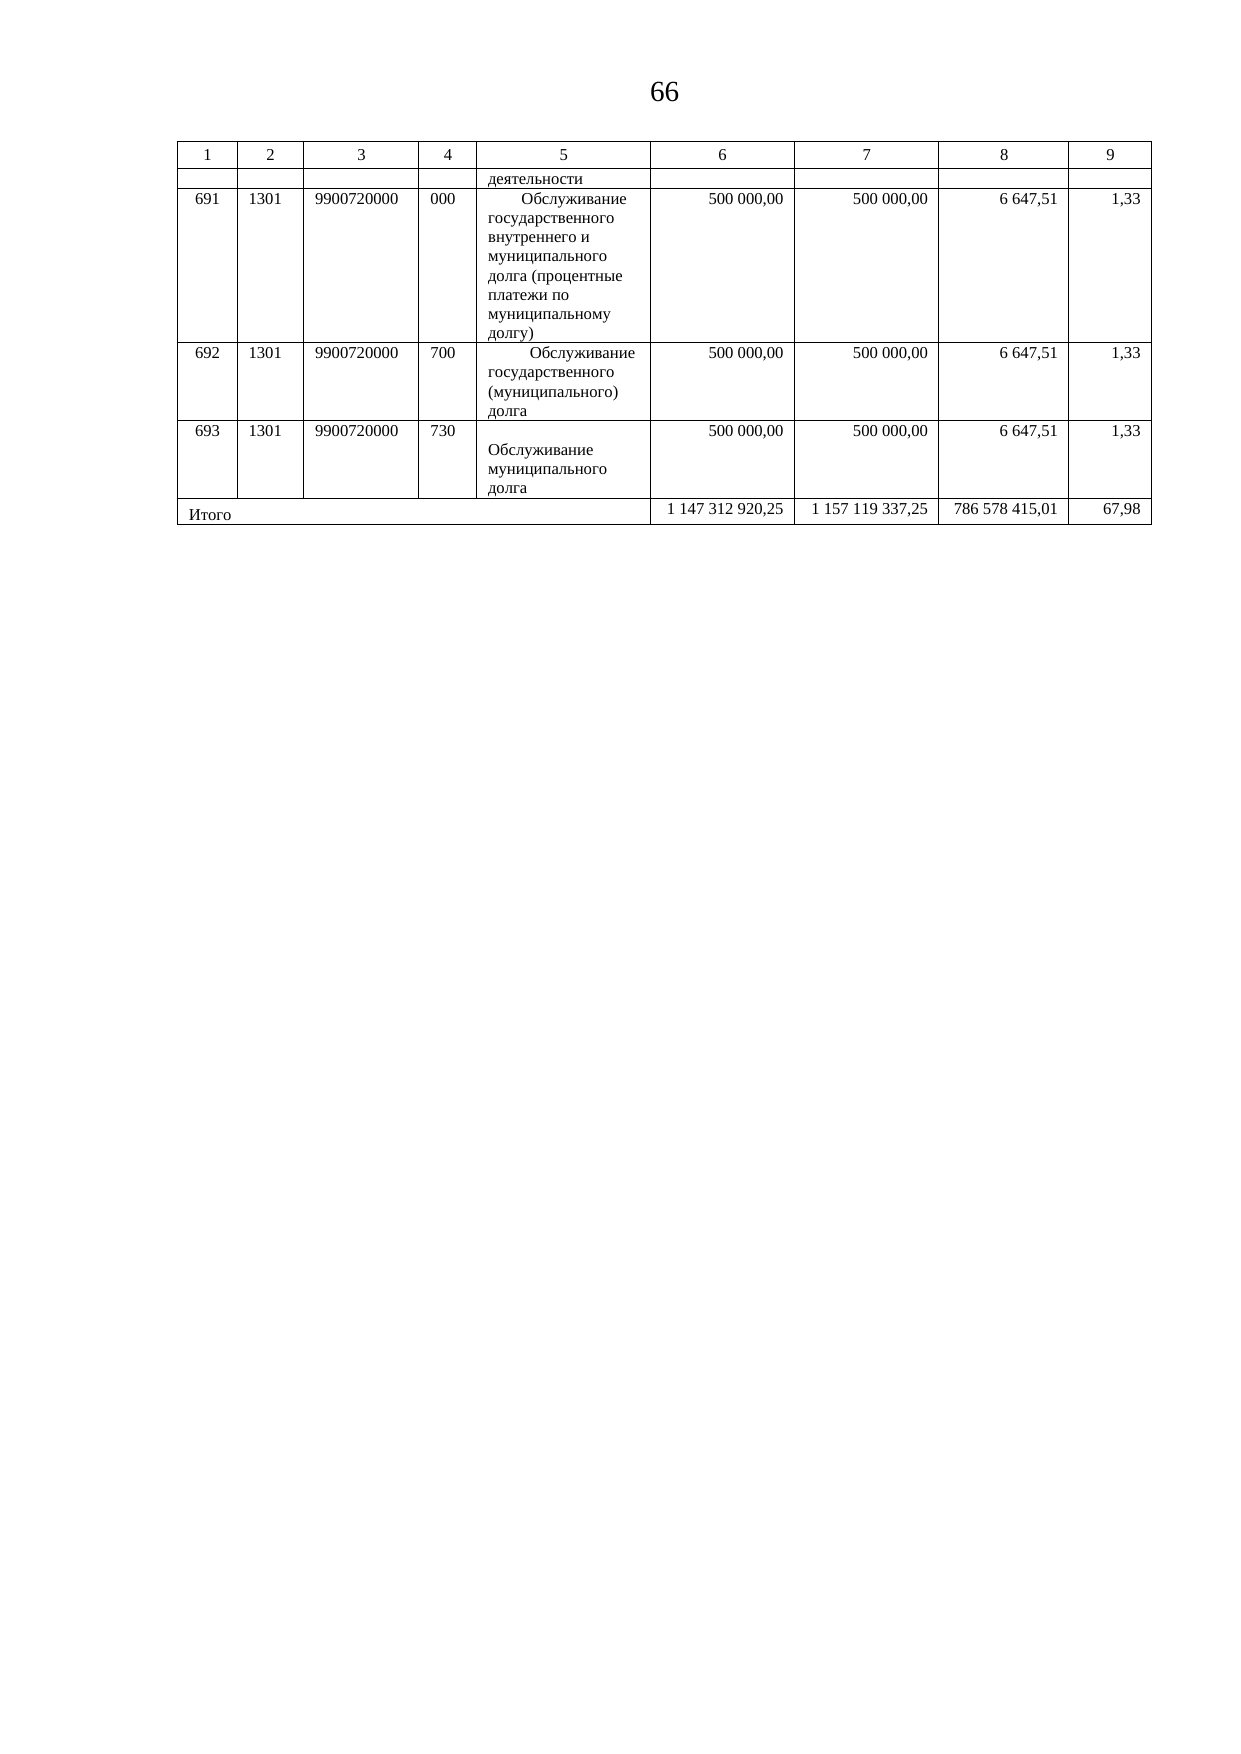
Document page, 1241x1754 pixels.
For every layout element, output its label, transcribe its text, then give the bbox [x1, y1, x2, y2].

table_cell деятельности [477, 169, 650, 188]
table_cell [651, 169, 794, 188]
table_cell [419, 169, 476, 188]
table_cell 1301 [238, 189, 303, 342]
table_cell 500 000,00 [651, 189, 794, 342]
table_cell 692 [178, 343, 237, 420]
table_cell 1 157 119 337,25 [795, 499, 938, 524]
table_cell 6 647,51 [939, 421, 1068, 497]
table_cell 1301 [238, 421, 303, 497]
table_cell Итого [178, 499, 650, 524]
table_header 8 [939, 142, 1068, 167]
table_cell 691 [178, 189, 237, 342]
table_cell 693 [178, 421, 237, 497]
table_cell 6 647,51 [939, 189, 1068, 342]
table_cell 1,33 [1069, 343, 1151, 420]
table_cell 1301 [238, 343, 303, 420]
table_cell 1 147 312 920,25 [651, 499, 794, 524]
table_cell 1,33 [1069, 421, 1151, 497]
table_cell [304, 169, 418, 188]
table_cell 1,33 [1069, 189, 1151, 342]
table_cell Обслуживание государственного внутреннего и муниципального долга (процентные платежи по муниципальному долгу) [477, 189, 650, 342]
table_cell 67,98 [1069, 499, 1151, 524]
table_cell 500 000,00 [795, 421, 938, 497]
table_cell 730 [419, 421, 476, 497]
table_header 2 [238, 142, 303, 167]
table_cell [238, 169, 303, 188]
table_cell 700 [419, 343, 476, 420]
table_cell 786 578 415,01 [939, 499, 1068, 524]
table_cell 500 000,00 [651, 343, 794, 420]
table_cell 500 000,00 [795, 189, 938, 342]
table_cell Обслуживание государственного (муниципального) долга [477, 343, 650, 420]
table_cell [178, 169, 237, 188]
table_header 6 [651, 142, 794, 167]
table_header 5 [477, 142, 650, 167]
table_header 7 [795, 142, 938, 167]
table_cell 9900720000 [304, 421, 418, 497]
table_cell 500 000,00 [651, 421, 794, 497]
table_header 1 [178, 142, 237, 167]
table_cell [939, 169, 1068, 188]
table_cell [1069, 169, 1151, 188]
table_cell 9900720000 [304, 343, 418, 420]
table_cell Обслуживание муниципального долга [477, 421, 650, 497]
table_cell 6 647,51 [939, 343, 1068, 420]
table_header 4 [419, 142, 476, 167]
table_header 3 [304, 142, 418, 167]
table_cell [795, 169, 938, 188]
table_cell 000 [419, 189, 476, 342]
table_cell 9900720000 [304, 189, 418, 342]
table_header 9 [1069, 142, 1151, 167]
table_cell 500 000,00 [795, 343, 938, 420]
